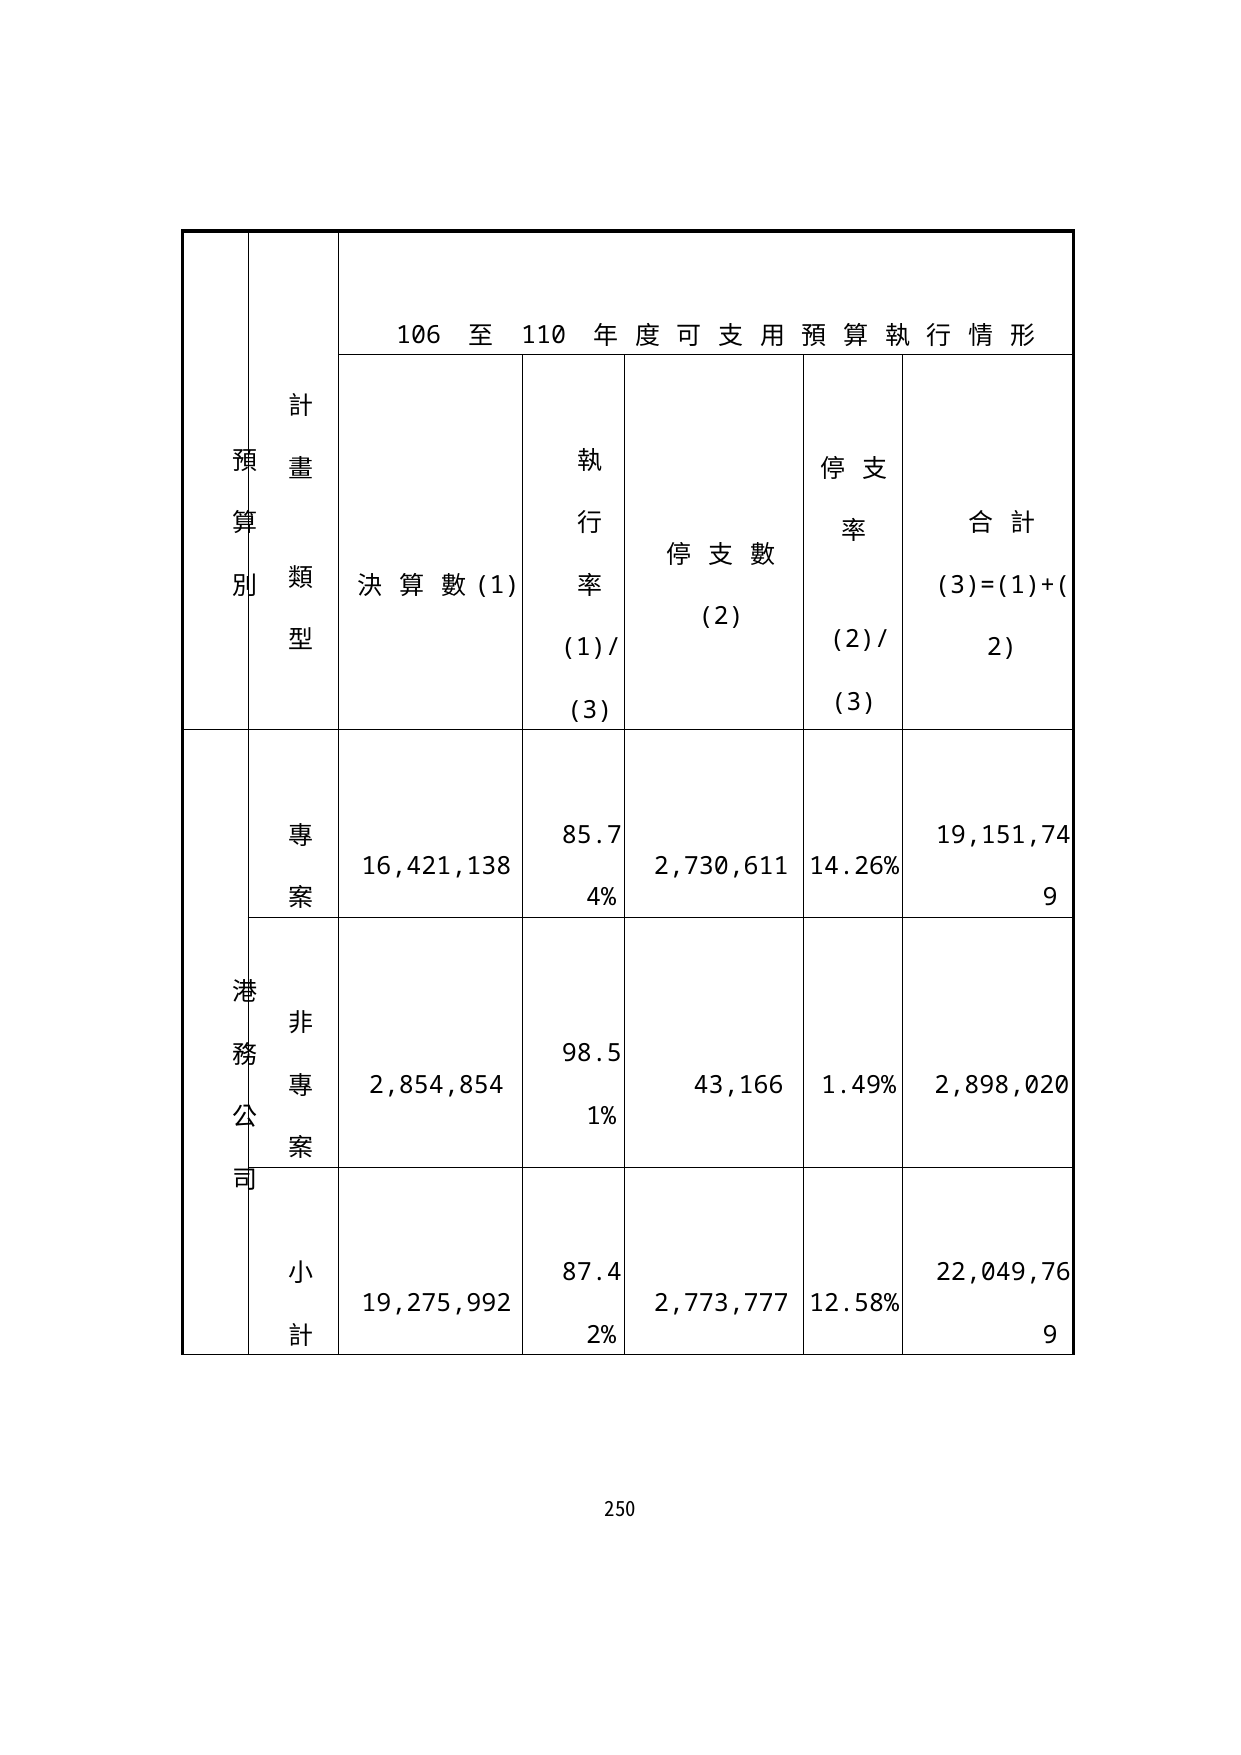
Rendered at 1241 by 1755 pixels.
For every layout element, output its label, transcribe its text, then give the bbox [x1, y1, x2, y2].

table_cell 停支數(2) [625, 355, 803, 729]
table_cell 專案 [249, 730, 338, 917]
table_cell 87.42% [523, 1168, 624, 1354]
table_cell 決算數(1) [339, 355, 522, 729]
table_cell 非專案 [249, 918, 338, 1167]
table_cell 小計 [249, 1168, 338, 1354]
table_header 106至110年度可支用預算執行情形 [339, 233, 1072, 354]
table_header 計畫 類型 [249, 233, 338, 729]
table_cell 2,898,020 [903, 918, 1072, 1167]
table_cell 12.58% [804, 1168, 902, 1354]
table_cell 港務公司 [184, 730, 248, 1354]
table_header 預算別 [184, 233, 248, 729]
table_cell 16,421,138 [339, 730, 522, 917]
table_cell 98.51% [523, 918, 624, 1167]
table_cell 2,730,611 [625, 730, 803, 917]
table_cell 合計 (3)=(1)+(2) [903, 355, 1072, 729]
table_cell 執行率 (1)/(3) [523, 355, 624, 729]
table_cell 2,854,854 [339, 918, 522, 1167]
table_cell 22,049,769 [903, 1168, 1072, 1354]
table_cell 1.49% [804, 918, 902, 1167]
table_cell 14.26% [804, 730, 902, 917]
table_cell 停支率 (2)/(3) [804, 355, 902, 729]
table_cell 19,151,749 [903, 730, 1072, 917]
table_cell 19,275,992 [339, 1168, 522, 1354]
table_cell 85.74% [523, 730, 624, 917]
table_cell 43,166 [625, 918, 803, 1167]
table_cell 2,773,777 [625, 1168, 803, 1354]
